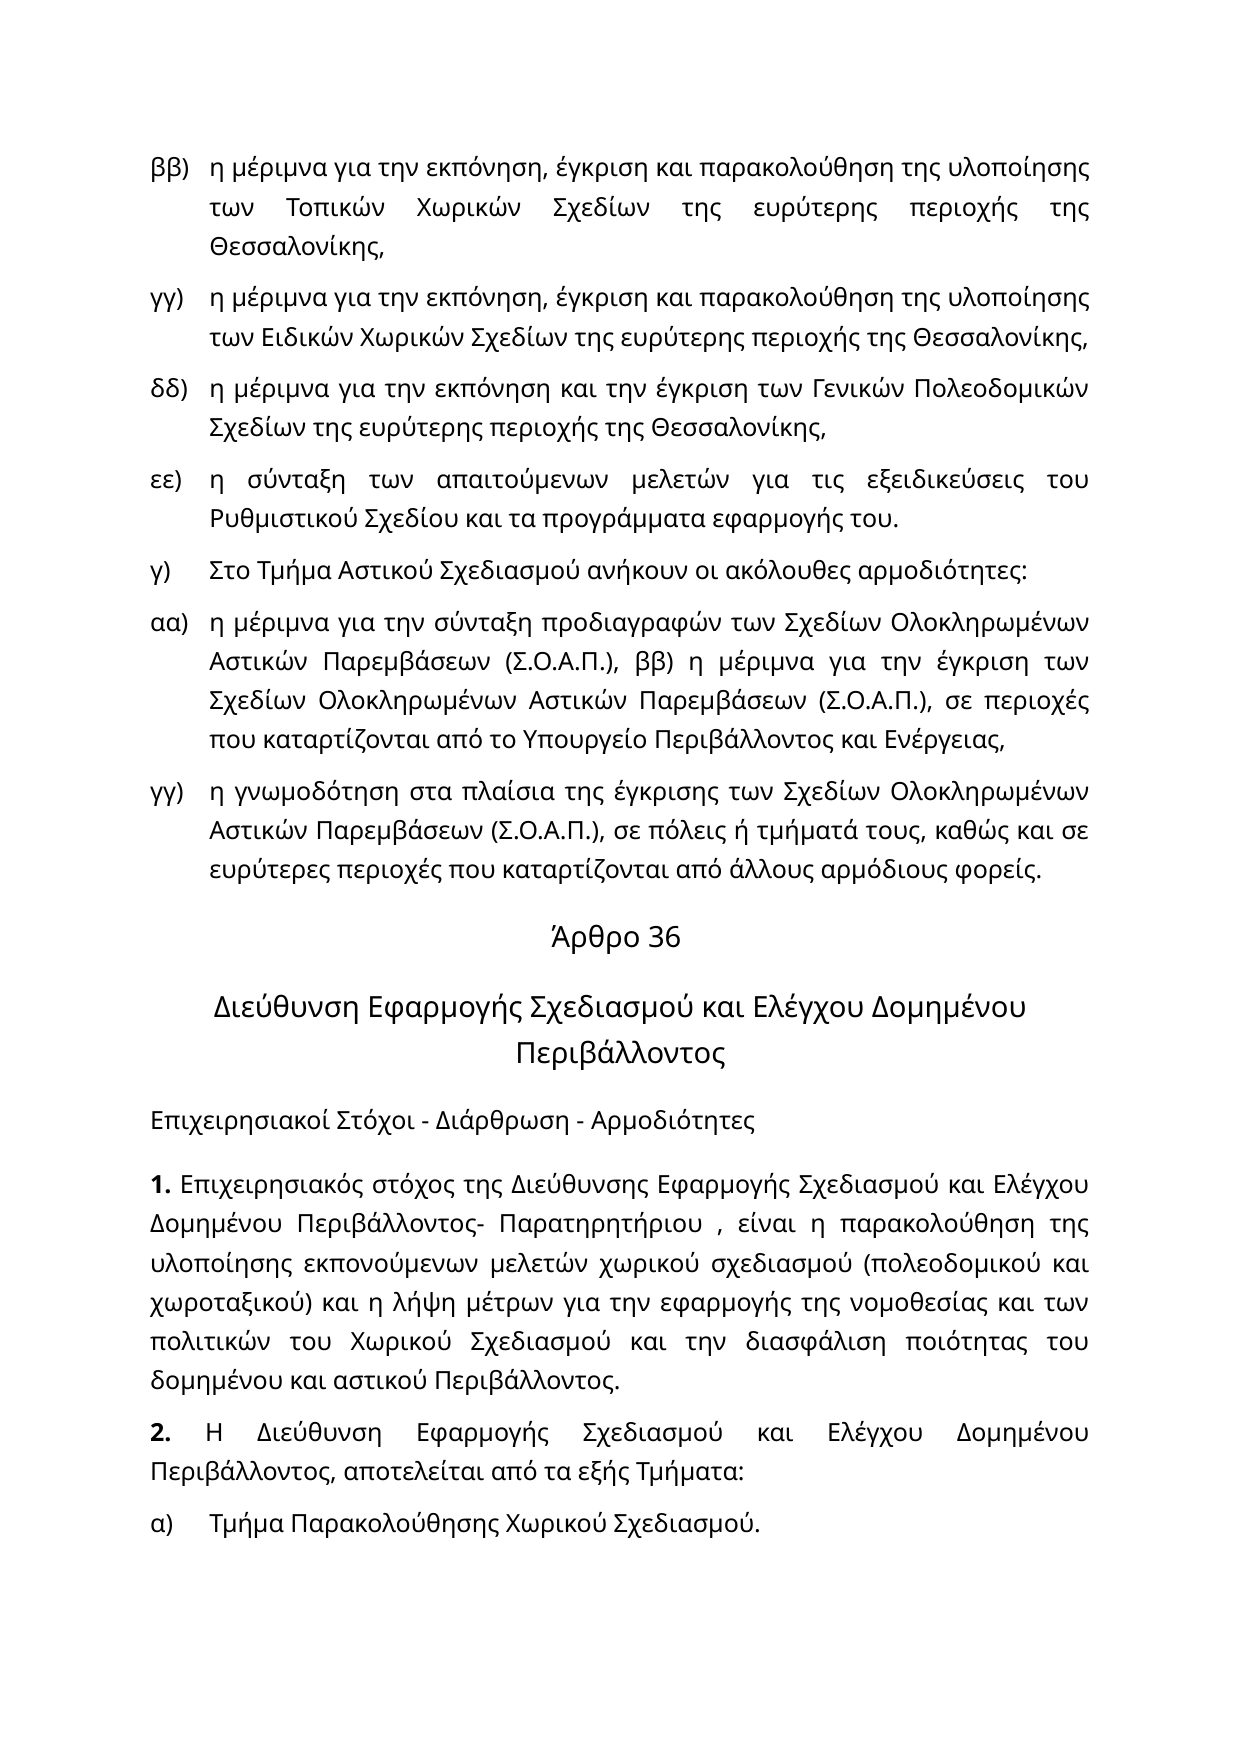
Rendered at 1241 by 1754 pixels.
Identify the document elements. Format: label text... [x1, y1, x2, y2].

list ββ) η μέριμνα για την εκπόνηση, έγκριση και παρακολούθηση της υλοποίησης των Τοπικών Χωρικών Σχεδίων της ευρύτερης περιοχής της Θεσσαλονίκης, [150, 150, 1090, 262]
list α) Τμήμα Παρακολούθησης Χωρικού Σχεδιασμού. [150, 1505, 1090, 1539]
list γ) Στο Τμήμα Αστικού Σχεδιασμού ανήκουν οι ακόλουθες αρμοδιότητες: [150, 552, 1090, 587]
text 2. Η Διεύθυνση Εφαρμογής Σχεδιασμού και Ελέγχου Δομημένου Περιβάλλοντος, αποτελείται από τα εξής Τμήματα: [150, 1414, 1090, 1488]
text 1. Επιχειρησιακός στόχος της Διεύθυνσης Εφαρμογής Σχεδιασμού και Ελέγχου Δομημένου Περιβάλλοντος- Παρατηρητήριου , είναι η παρακολούθηση της υλοποίησης εκπονούμενων μελετών χωρικού σχεδιασμού (πολεοδομικού και χωροταξικού) και η λήψη μέτρων για την εφαρμογής της νομοθεσίας και των πολιτικών του Χωρικού Σχεδιασμού και την διασφάλιση ποιότητας του δομημένου και αστικού Περιβάλλοντος. [150, 1167, 1090, 1397]
list δδ) η μέριμνα για την εκπόνηση και την έγκριση των Γενικών Πολεοδομικών Σχεδίων της ευρύτερης περιοχής της Θεσσαλονίκης, [150, 371, 1090, 444]
list γγ) η γνωμοδότηση στα πλαίσια της έγκρισης των Σχεδίων Ολοκληρωμένων Αστικών Παρεμβάσεων (Σ.Ο.Α.Π.), σε πόλεις ή τμήματά τους, καθώς και σε ευρύτερες περιοχές που καταρτίζονται από άλλους αρμόδιους φορείς. [150, 773, 1090, 886]
list γγ) η μέριμνα για την εκπόνηση, έγκριση και παρακολούθηση της υλοποίησης των Ειδικών Χωρικών Σχεδίων της ευρύτερης περιοχής της Θεσσαλονίκης, [150, 280, 1090, 353]
text Επιχειρησιακοί Στόχοι - Διάρθρωση - Αρμοδιότητες [150, 1103, 1090, 1137]
subtitle Διεύθυνση Εφαρμογής Σχεδιασμού και Ελέγχου Δομημένου Περιβάλλοντος [150, 986, 1090, 1072]
list εε) η σύνταξη των απαιτούμενων μελετών για τις εξειδικεύσεις του Ρυθμιστικού Σχεδίου και τα προγράμματα εφαρμογής του. [150, 462, 1090, 535]
list αα) η μέριμνα για την σύνταξη προδιαγραφών των Σχεδίων Ολοκληρωμένων Αστικών Παρεμβάσεων (Σ.Ο.Α.Π.), ββ) η μέριμνα για την έγκριση των Σχεδίων Ολοκληρωμένων Αστικών Παρεμβάσεων (Σ.Ο.Α.Π.), σε περιοχές που καταρτίζονται από το Υπουργείο Περιβάλλοντος και Ενέργειας, [150, 604, 1090, 756]
subtitle Άρθρο 36 [150, 916, 1090, 956]
